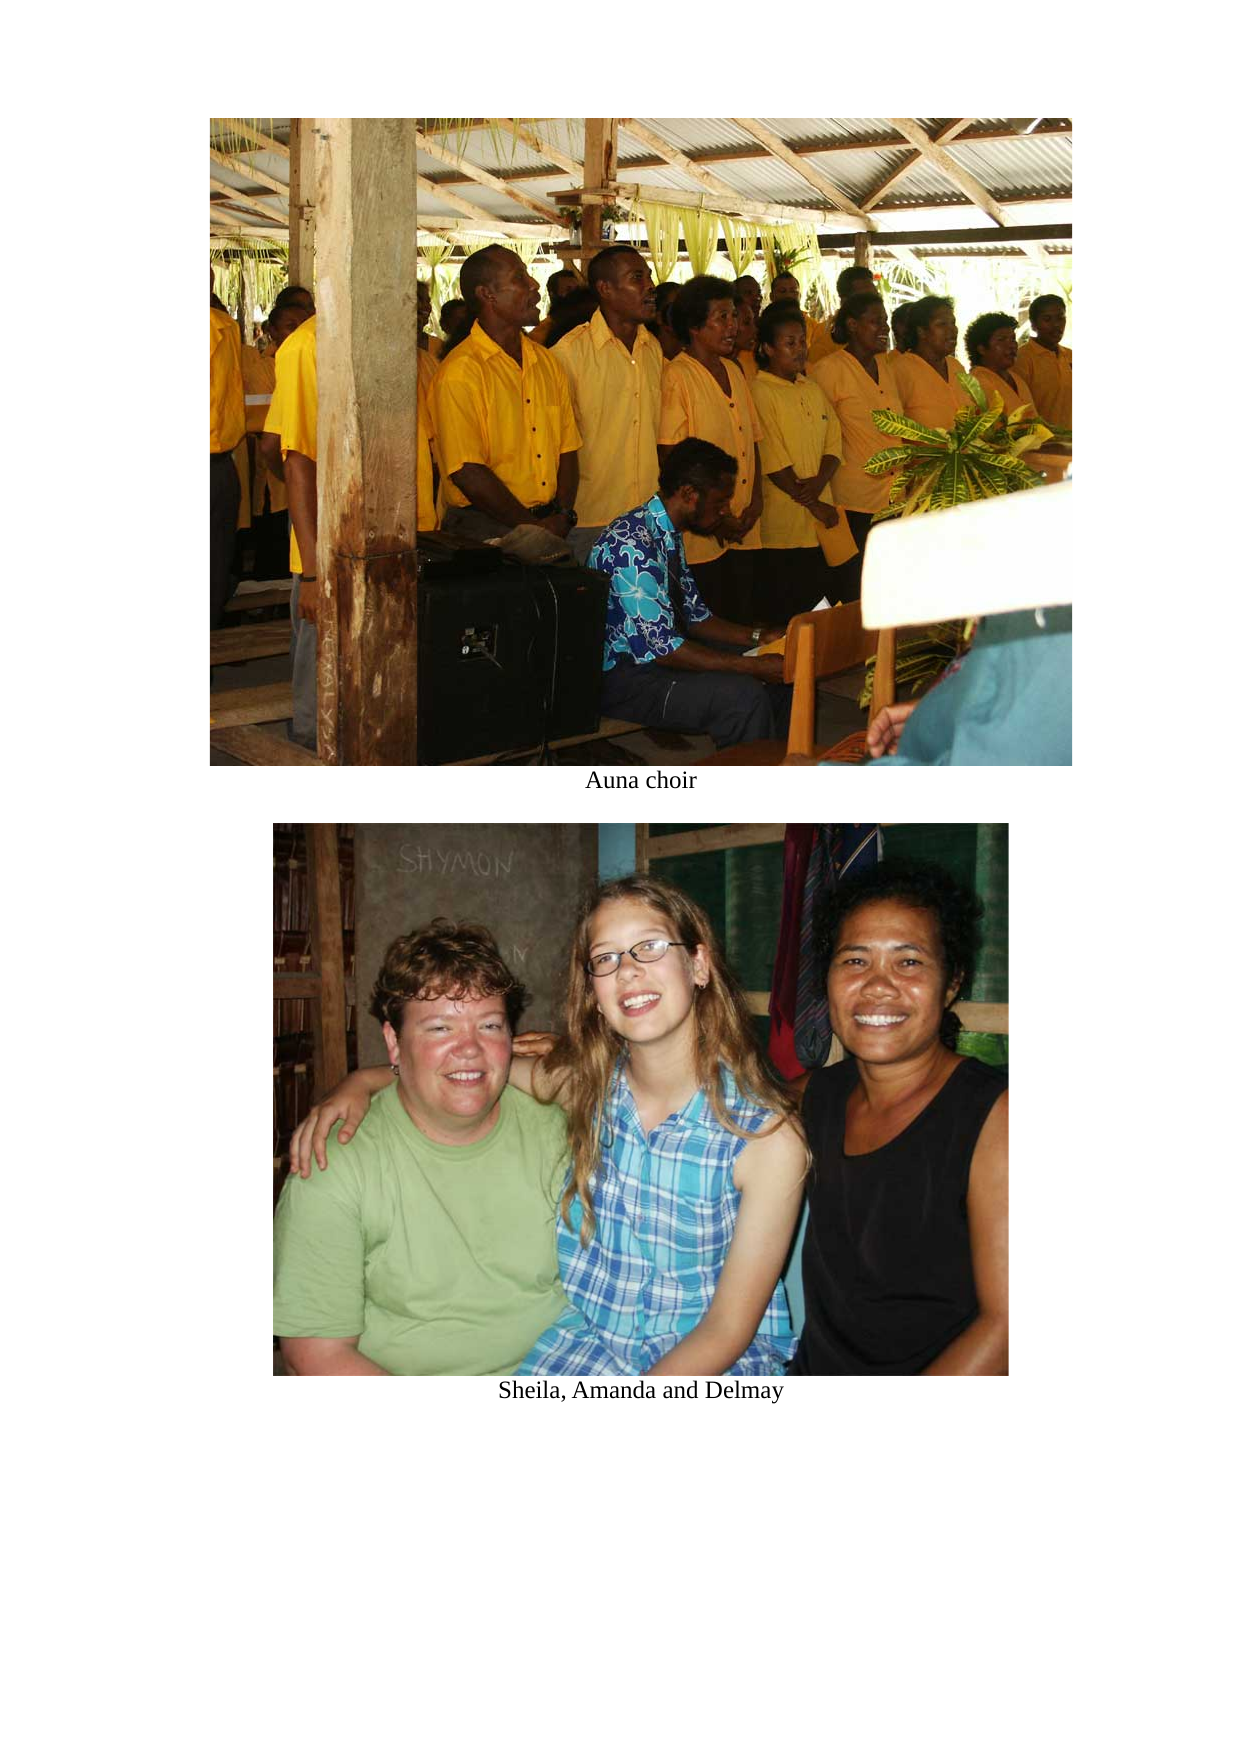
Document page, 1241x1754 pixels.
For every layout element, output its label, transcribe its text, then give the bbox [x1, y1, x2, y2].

table_cell Auna choir [138, 766, 1144, 794]
picture [209, 118, 1073, 766]
table_header [138, 119, 209, 766]
table_header [1009, 823, 1144, 1376]
picture [273, 823, 1009, 1376]
table_cell Sheila, Amanda and Delmay [138, 1376, 1144, 1404]
table_header [1073, 119, 1144, 766]
table_header [138, 823, 273, 1376]
